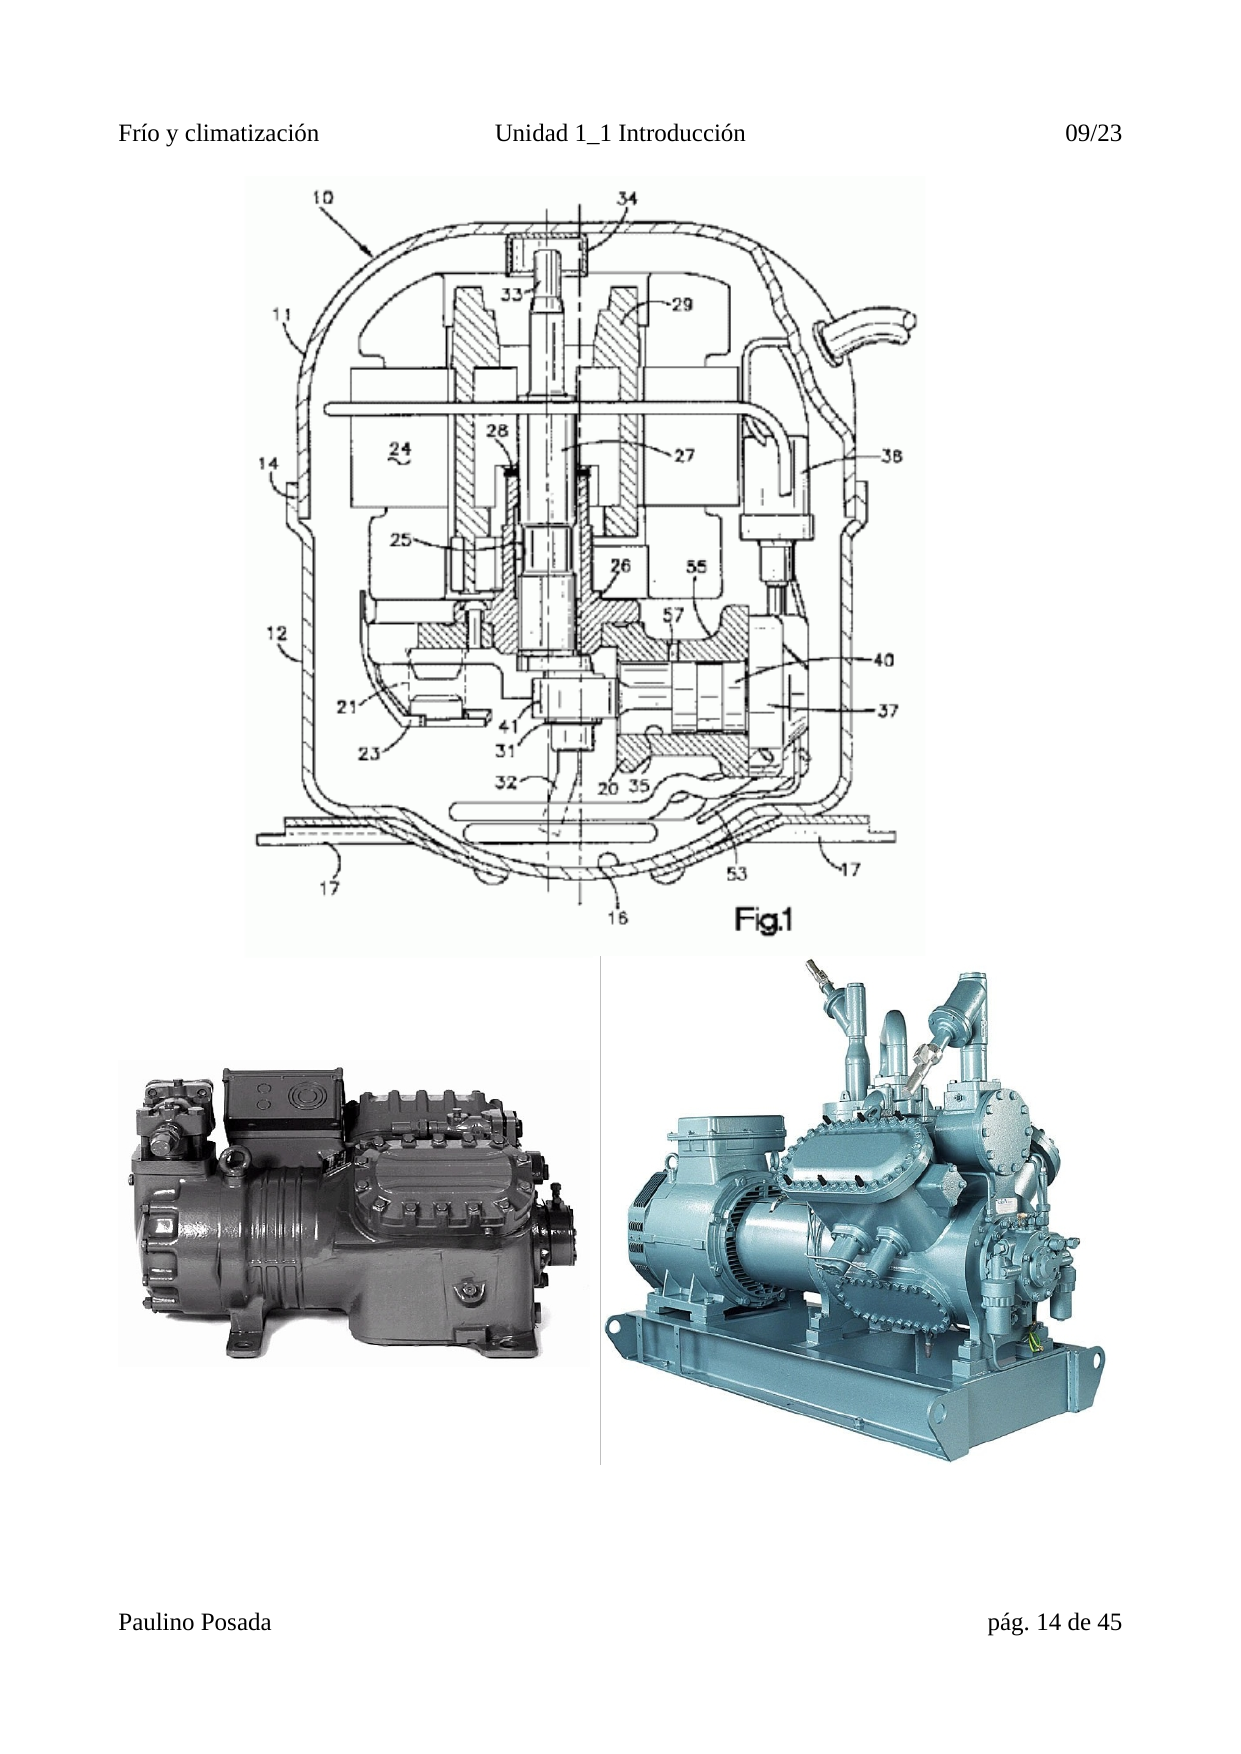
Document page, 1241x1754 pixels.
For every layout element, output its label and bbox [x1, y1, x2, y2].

picture [118, 1060, 592, 1373]
picture [233, 176, 1122, 1469]
